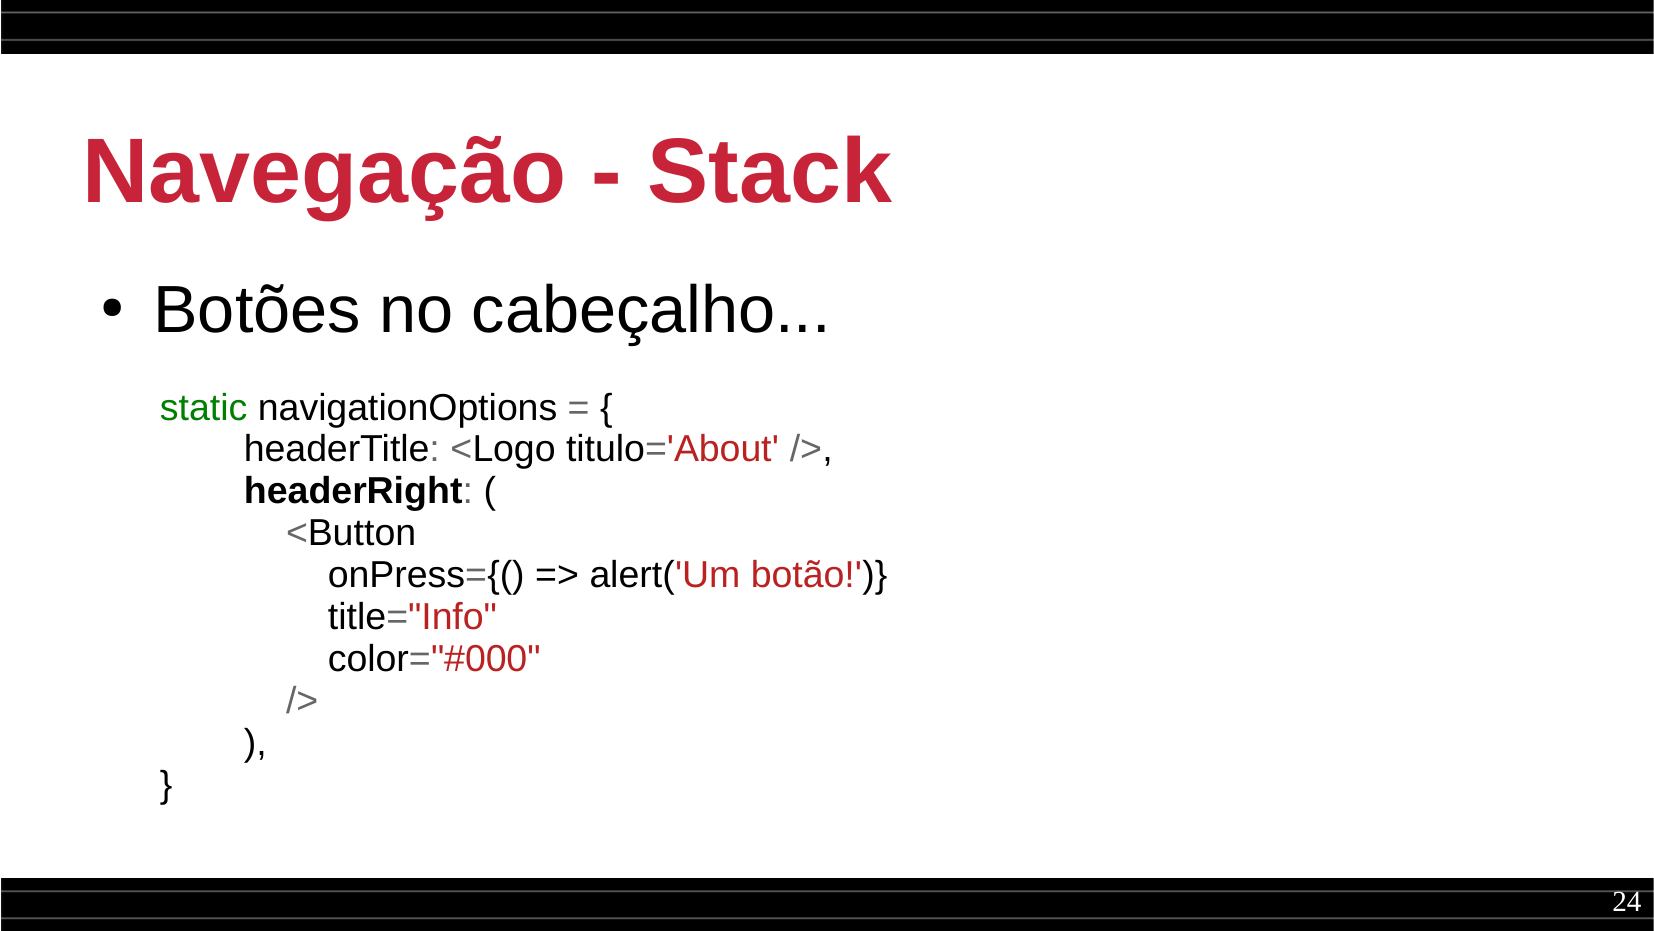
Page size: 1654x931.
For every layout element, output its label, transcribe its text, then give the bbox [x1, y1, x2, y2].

picture [1, 0, 1654, 54]
picture [1, 878, 1654, 931]
title Navegação - Stack [82, 92, 1571, 249]
text_box static navigationOptions = { headerTitle: <Logo titulo='About' />, headerRight: ( <Button onPress={() => alert('Um botão!')} title="Info" color="#000" /> ), } [145, 378, 1196, 814]
list Botões no cabeçalho... [82, 271, 1571, 758]
